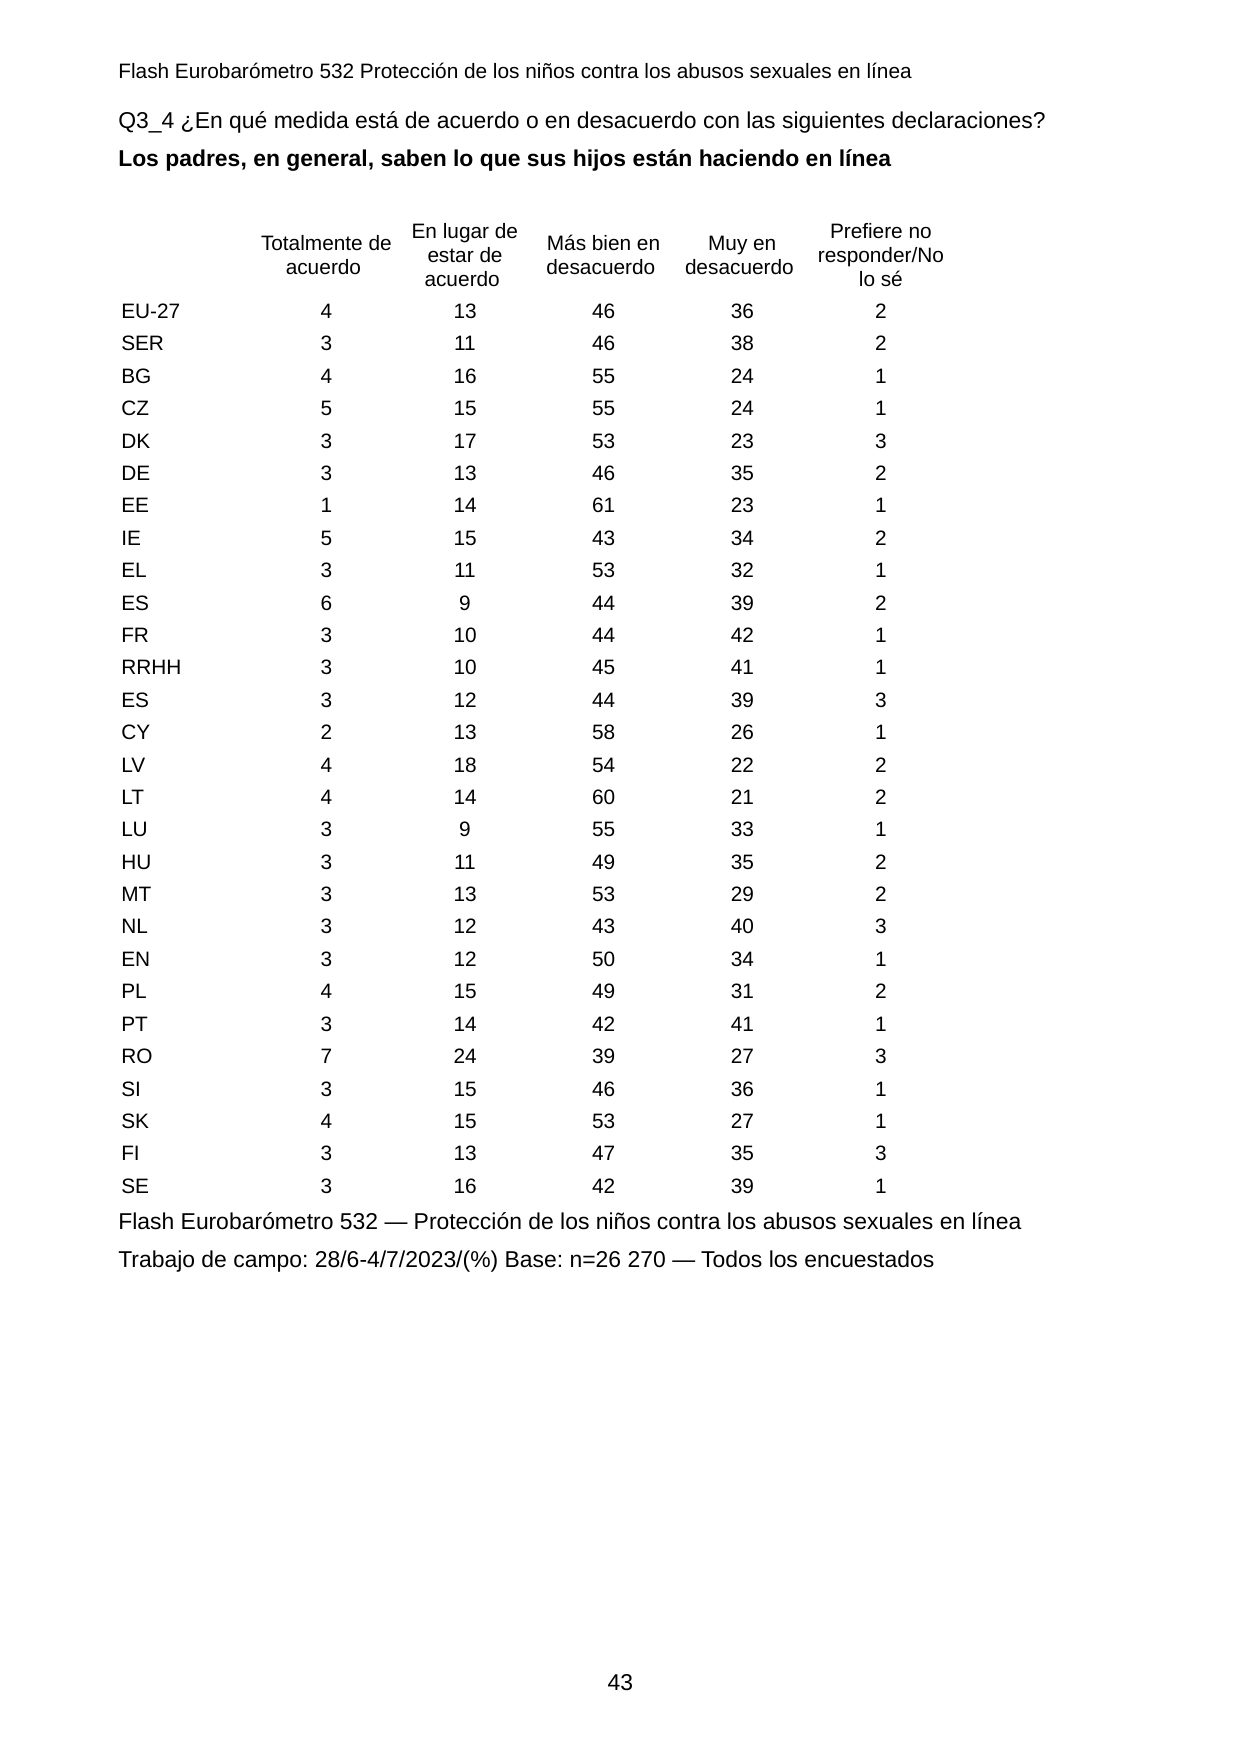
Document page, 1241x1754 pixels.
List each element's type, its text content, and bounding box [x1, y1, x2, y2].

table_cell 24 [395, 1040, 534, 1072]
table_cell 17 [395, 424, 534, 457]
table_cell 3 [811, 684, 950, 716]
table_cell 13 [395, 878, 534, 910]
table_cell SK [118, 1105, 257, 1137]
table_cell 1 [811, 392, 950, 424]
table_cell 1 [811, 619, 950, 651]
table_cell 1 [811, 1072, 950, 1104]
table_cell 41 [673, 1008, 811, 1040]
table_cell 46 [534, 1072, 673, 1104]
table_cell 3 [257, 910, 395, 943]
table_cell 4 [257, 360, 395, 392]
table_cell 14 [395, 781, 534, 813]
table_cell 6 [257, 586, 395, 619]
table_cell 43 [534, 910, 673, 943]
table_cell 4 [257, 295, 395, 327]
table_cell 35 [673, 1137, 811, 1169]
table_cell 2 [811, 975, 950, 1007]
table_cell 3 [811, 1137, 950, 1169]
table_cell 32 [673, 554, 811, 586]
table_cell 45 [534, 651, 673, 683]
table_cell 9 [395, 586, 534, 619]
table_cell DE [118, 457, 257, 489]
table_cell PT [118, 1008, 257, 1040]
table_cell 1 [811, 651, 950, 683]
table_cell 16 [395, 360, 534, 392]
table_cell 36 [673, 295, 811, 327]
table_cell 44 [534, 586, 673, 619]
table_cell 55 [534, 813, 673, 845]
table_cell 42 [673, 619, 811, 651]
table_cell ES [118, 586, 257, 619]
table_cell 9 [395, 813, 534, 845]
table_cell SER [118, 327, 257, 359]
table_cell 3 [257, 1072, 395, 1104]
table_cell 3 [257, 845, 395, 878]
table_cell 15 [395, 975, 534, 1007]
table_cell 42 [534, 1169, 673, 1202]
table_cell CZ [118, 392, 257, 424]
table_cell 15 [395, 392, 534, 424]
table_cell 60 [534, 781, 673, 813]
table_cell 1 [811, 554, 950, 586]
table_cell MT [118, 878, 257, 910]
table_cell 1 [811, 360, 950, 392]
table_cell 4 [257, 975, 395, 1007]
table_cell PL [118, 975, 257, 1007]
table_cell FI [118, 1137, 257, 1169]
table_cell 35 [673, 457, 811, 489]
table_cell EL [118, 554, 257, 586]
table_cell 4 [257, 748, 395, 781]
table_cell 2 [811, 457, 950, 489]
table_header [118, 215, 257, 295]
table_cell 39 [673, 586, 811, 619]
table_cell 12 [395, 910, 534, 943]
table_cell 3 [257, 1137, 395, 1169]
table_cell 39 [673, 684, 811, 716]
table_cell 23 [673, 424, 811, 457]
table_cell SI [118, 1072, 257, 1104]
table_cell 54 [534, 748, 673, 781]
table_cell 24 [673, 392, 811, 424]
table_cell 44 [534, 619, 673, 651]
table_cell 7 [257, 1040, 395, 1072]
table_cell 53 [534, 1105, 673, 1137]
table_cell 35 [673, 845, 811, 878]
table_header Muy en desacuerdo [673, 215, 811, 295]
table_cell 14 [395, 1008, 534, 1040]
table_cell 16 [395, 1169, 534, 1202]
table_cell IE [118, 521, 257, 554]
table_cell EU-27 [118, 295, 257, 327]
table_cell 34 [673, 521, 811, 554]
table_cell EN [118, 943, 257, 975]
table_cell ES [118, 684, 257, 716]
table_cell 2 [811, 781, 950, 813]
table_cell 1 [811, 813, 950, 845]
table_cell 49 [534, 845, 673, 878]
table_cell 39 [673, 1169, 811, 1202]
table_cell 3 [257, 684, 395, 716]
table_cell 3 [257, 943, 395, 975]
table_cell 1 [811, 489, 950, 521]
table_cell 1 [811, 1105, 950, 1137]
table_cell LU [118, 813, 257, 845]
table_cell 2 [811, 748, 950, 781]
table_cell 36 [673, 1072, 811, 1104]
table_cell 3 [257, 813, 395, 845]
table_cell 3 [257, 457, 395, 489]
table_cell 3 [257, 424, 395, 457]
table_cell 2 [811, 521, 950, 554]
table_cell BG [118, 360, 257, 392]
table_cell 4 [257, 781, 395, 813]
table_cell SE [118, 1169, 257, 1202]
table_cell LV [118, 748, 257, 781]
text Trabajo de campo: 28/6-4/7/2023/(%) Base: n=26 270 — Todos los encuestados [118, 1246, 1122, 1272]
table_cell 11 [395, 554, 534, 586]
table_cell 47 [534, 1137, 673, 1169]
table_cell 40 [673, 910, 811, 943]
table_cell CY [118, 716, 257, 748]
table_cell 3 [257, 327, 395, 359]
table_cell 50 [534, 943, 673, 975]
table_cell 23 [673, 489, 811, 521]
table_cell 41 [673, 651, 811, 683]
table_cell 13 [395, 1137, 534, 1169]
table_cell 49 [534, 975, 673, 1007]
table_cell 27 [673, 1105, 811, 1137]
table_cell 3 [811, 1040, 950, 1072]
table_cell 2 [811, 878, 950, 910]
table_cell 3 [257, 554, 395, 586]
table_cell 13 [395, 457, 534, 489]
table_cell 2 [811, 845, 950, 878]
table_cell 10 [395, 619, 534, 651]
table_cell 15 [395, 521, 534, 554]
table_cell 1 [257, 489, 395, 521]
table_cell 3 [811, 424, 950, 457]
table_cell 33 [673, 813, 811, 845]
table_cell 1 [811, 1169, 950, 1202]
table_cell 46 [534, 295, 673, 327]
table_cell 3 [257, 878, 395, 910]
table_cell 44 [534, 684, 673, 716]
table_cell 61 [534, 489, 673, 521]
table_header Totalmente de acuerdo [257, 215, 395, 295]
table_cell 22 [673, 748, 811, 781]
table_cell 4 [257, 1105, 395, 1137]
table_cell 10 [395, 651, 534, 683]
table_cell 3 [257, 651, 395, 683]
table_cell 1 [811, 716, 950, 748]
table_cell 39 [534, 1040, 673, 1072]
table_cell 2 [811, 327, 950, 359]
table_cell 5 [257, 521, 395, 554]
table_cell 55 [534, 392, 673, 424]
table_cell FR [118, 619, 257, 651]
table_cell 26 [673, 716, 811, 748]
text Flash Eurobarómetro 532 — Protección de los niños contra los abusos sexuales en línea [118, 1208, 1122, 1234]
table_cell 1 [811, 1008, 950, 1040]
table_cell 46 [534, 327, 673, 359]
table_cell 14 [395, 489, 534, 521]
table_cell 3 [257, 619, 395, 651]
table_cell DK [118, 424, 257, 457]
table_cell 13 [395, 295, 534, 327]
table_cell 2 [811, 586, 950, 619]
table_cell 15 [395, 1105, 534, 1137]
table_cell HU [118, 845, 257, 878]
table_cell 2 [257, 716, 395, 748]
table_cell 11 [395, 845, 534, 878]
table_cell 1 [811, 943, 950, 975]
table_cell 53 [534, 878, 673, 910]
table_cell 3 [811, 910, 950, 943]
table_cell 18 [395, 748, 534, 781]
text Los padres, en general, saben lo que sus hijos están haciendo en línea [118, 145, 1122, 171]
table_cell 46 [534, 457, 673, 489]
table_cell 12 [395, 943, 534, 975]
table_cell 12 [395, 684, 534, 716]
table_cell 58 [534, 716, 673, 748]
table_cell 11 [395, 327, 534, 359]
table_cell 3 [257, 1008, 395, 1040]
table_cell 53 [534, 554, 673, 586]
table_header Prefiere no responder/No lo sé [811, 215, 950, 295]
table_cell 34 [673, 943, 811, 975]
table_cell NL [118, 910, 257, 943]
table_header Más bien en desacuerdo [534, 215, 673, 295]
table_cell 31 [673, 975, 811, 1007]
table_cell RRHH [118, 651, 257, 683]
table_cell 38 [673, 327, 811, 359]
table_cell 43 [534, 521, 673, 554]
table_cell LT [118, 781, 257, 813]
table_cell 27 [673, 1040, 811, 1072]
table_cell 5 [257, 392, 395, 424]
table_cell EE [118, 489, 257, 521]
table_cell 2 [811, 295, 950, 327]
table_cell 53 [534, 424, 673, 457]
table_cell 21 [673, 781, 811, 813]
table_cell 24 [673, 360, 811, 392]
table_cell 29 [673, 878, 811, 910]
table_cell 13 [395, 716, 534, 748]
table_cell 55 [534, 360, 673, 392]
table_cell 3 [257, 1169, 395, 1202]
table_header En lugar de estar de acuerdo [395, 215, 534, 295]
table_cell RO [118, 1040, 257, 1072]
text Q3_4 ¿En qué medida está de acuerdo o en desacuerdo con las siguientes declaraciones? [118, 107, 1122, 133]
table_cell 42 [534, 1008, 673, 1040]
table_cell 15 [395, 1072, 534, 1104]
